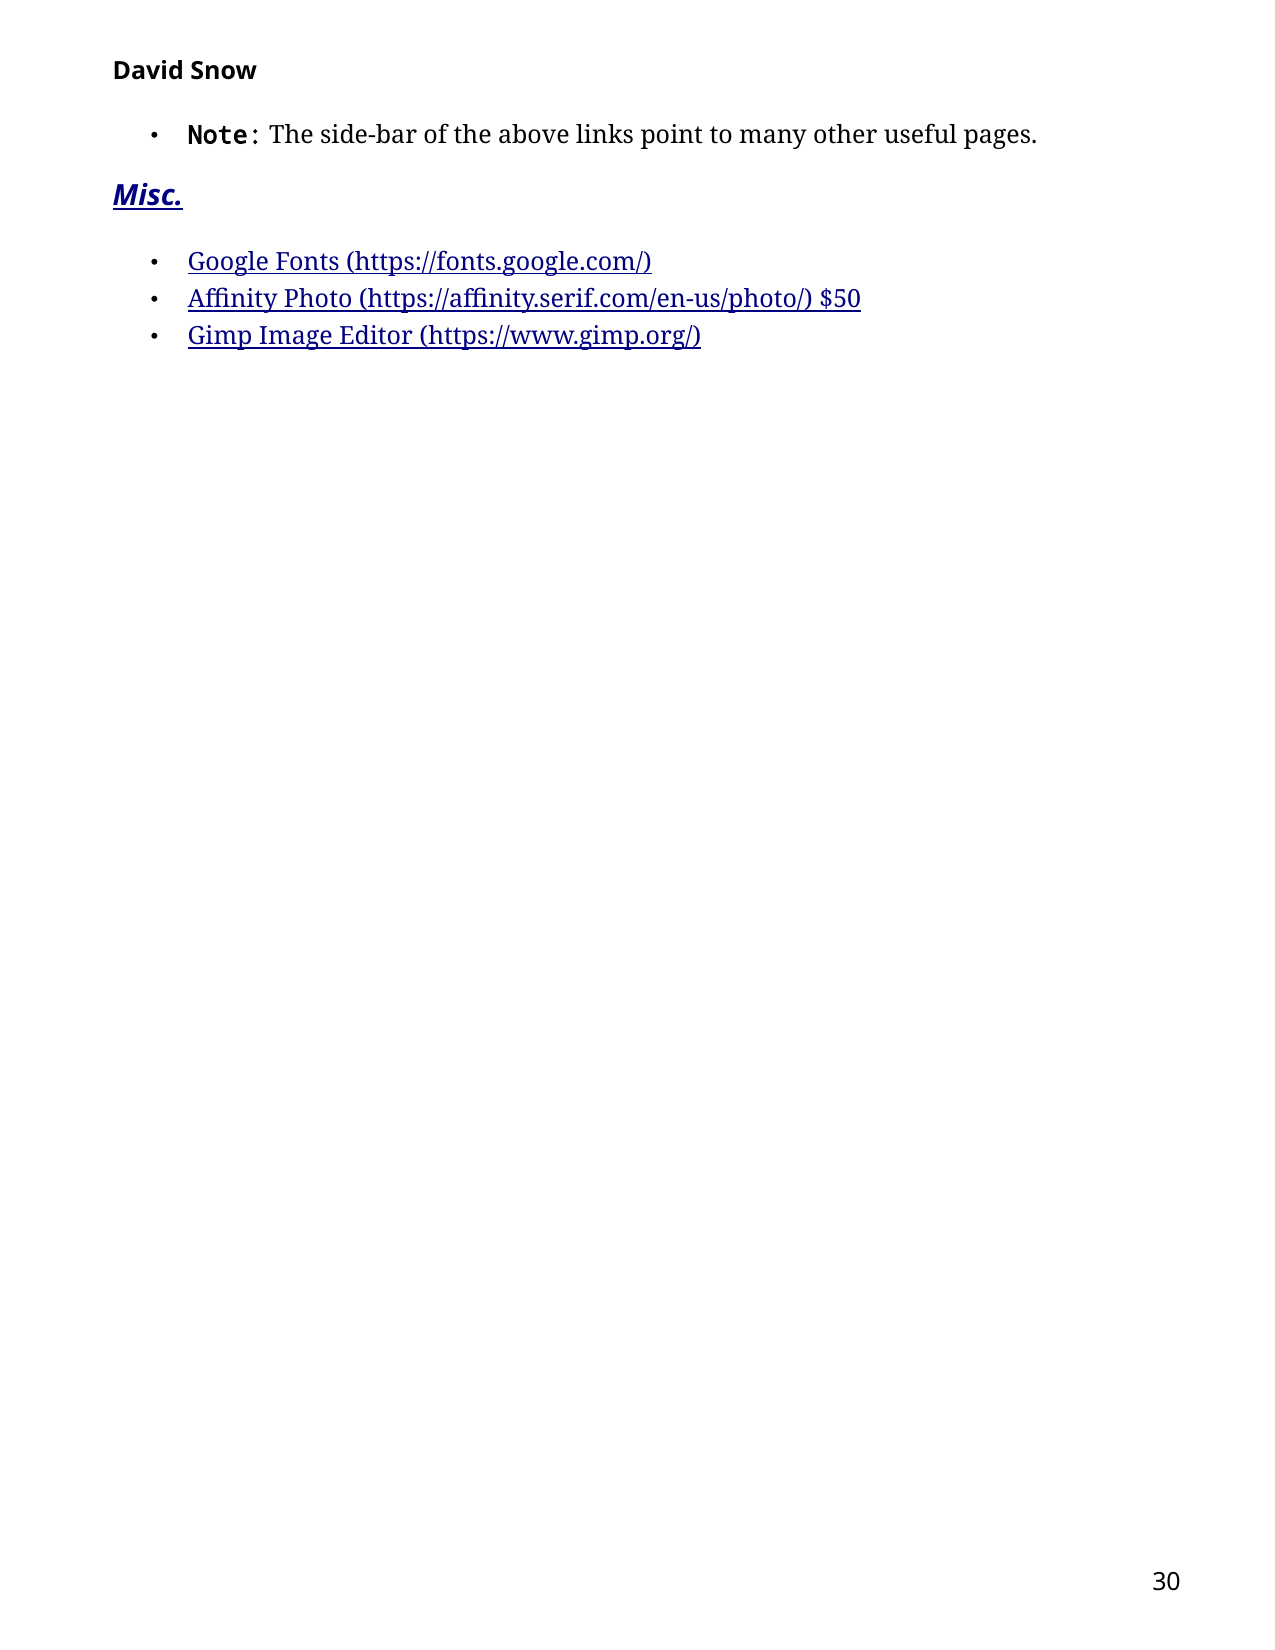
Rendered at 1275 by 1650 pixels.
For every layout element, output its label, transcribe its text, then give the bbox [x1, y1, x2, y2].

list Google Fonts (https://fonts.google.com/) [150, 244, 1181, 278]
list Affinity Photo (https://affinity.serif.com/en-us/photo/) $50 [150, 281, 1181, 315]
subtitle Misc. [112, 174, 1181, 214]
list Note: The side-bar of the above links point to many other useful pages. [150, 117, 1181, 151]
list Gimp Image Editor (https://www.gimp.org/) [150, 318, 1181, 352]
